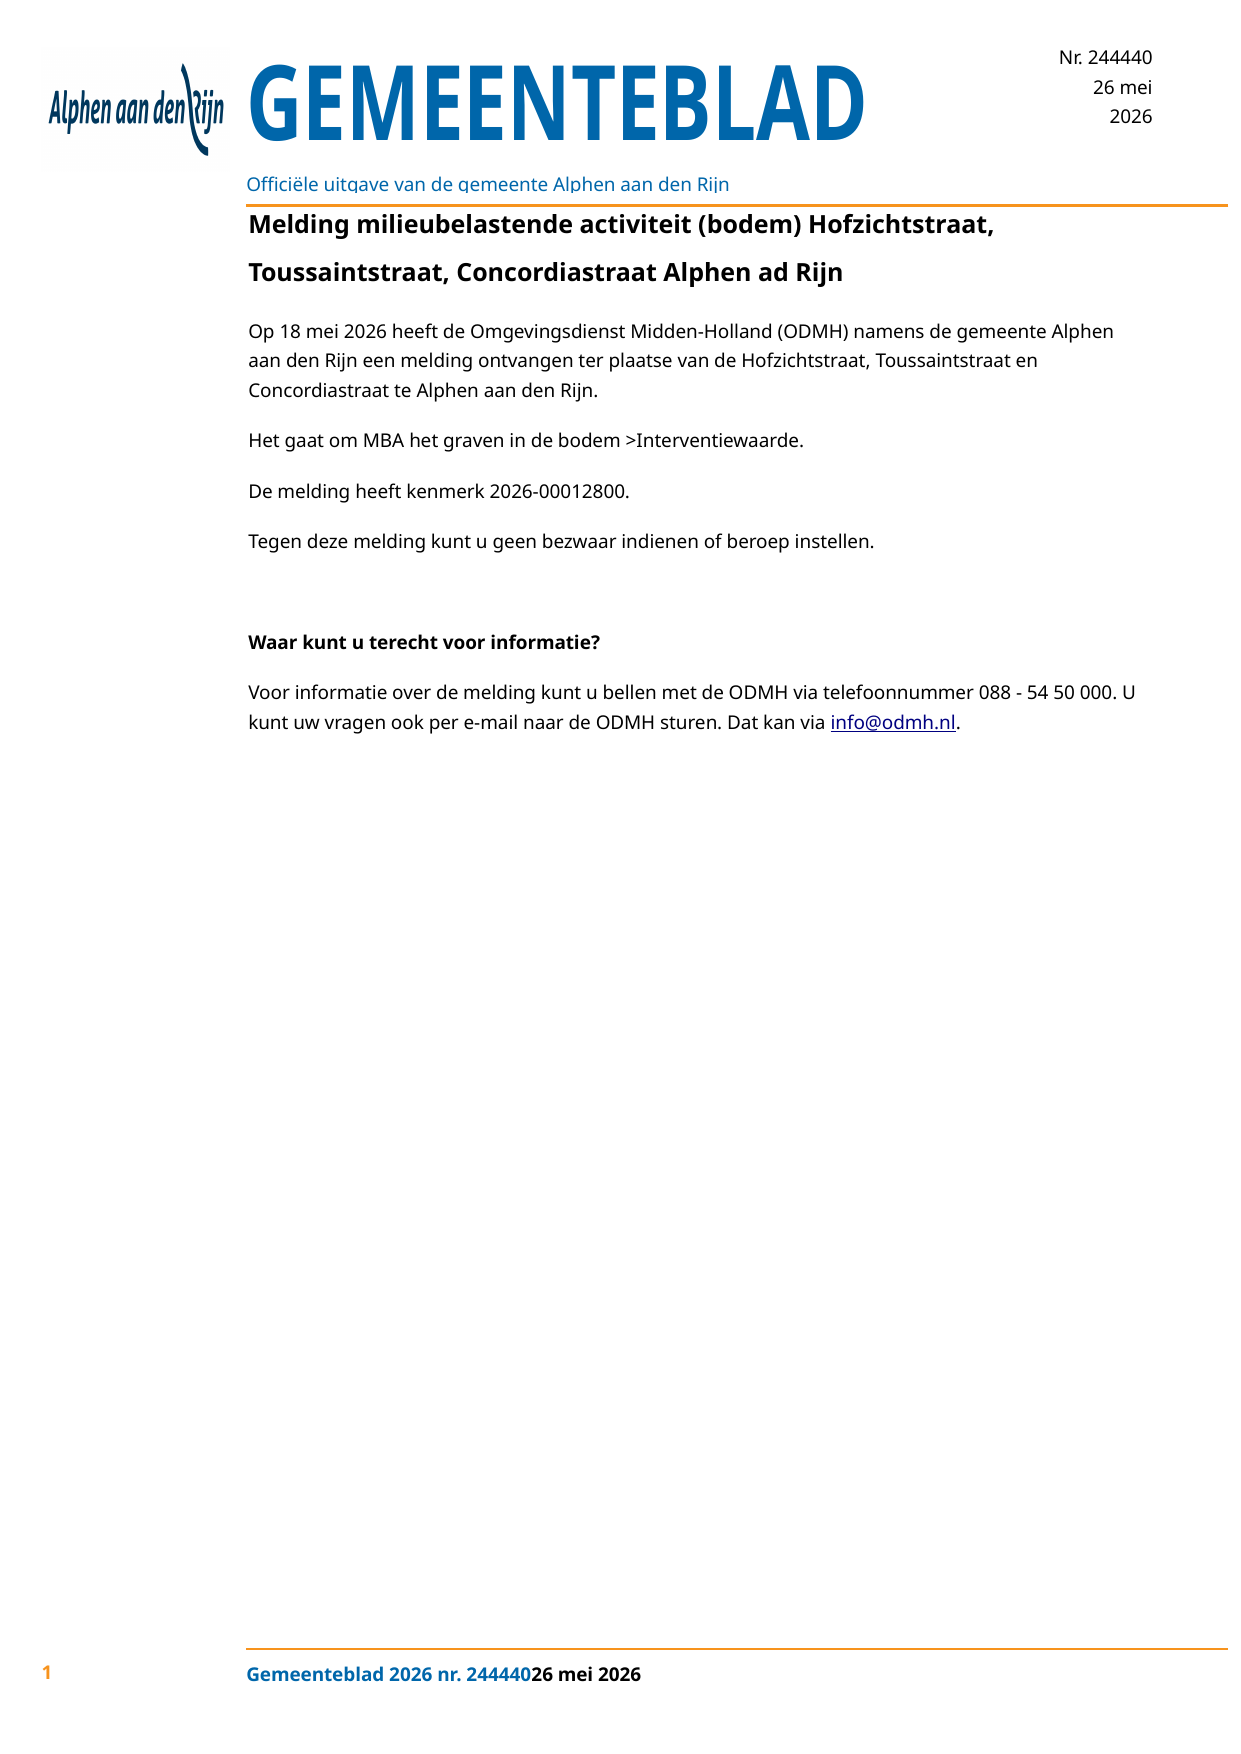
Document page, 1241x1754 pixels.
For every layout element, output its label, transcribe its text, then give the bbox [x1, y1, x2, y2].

text Waar kunt u terecht voor informatie? [248, 629, 1152, 655]
text Melding milieubelastende activiteit (bodem) Hofzichtstraat, Toussaintstraat, Concordiastraat Alphen ad Rijn [248, 207, 1152, 288]
text Voor informatie over de melding kunt u bellen met de ODMH via telefoonnummer 088 - 54 50 000. U kunt uw vragen ook per e-mail naar de ODMH sturen. Dat kan via info@odmh.nl. [248, 679, 1152, 735]
text Tegen deze melding kunt u geen bezwaar indienen of beroep instellen. [248, 528, 1152, 554]
text Het gaat om MBA het graven in de bodem >Interventiewaarde. [248, 427, 1152, 453]
text Op 18 mei 2026 heeft de Omgevingsdienst Midden-Holland (ODMH) namens de gemeente Alphen aan den Rijn een melding ontvangen ter plaatse van de Hofzichtstraat, Toussaintstraat en Concordiastraat te Alphen aan den Rijn. [248, 318, 1152, 403]
picture [41, 47, 231, 172]
text De melding heeft kenmerk 2026-00012800. [248, 478, 1152, 504]
